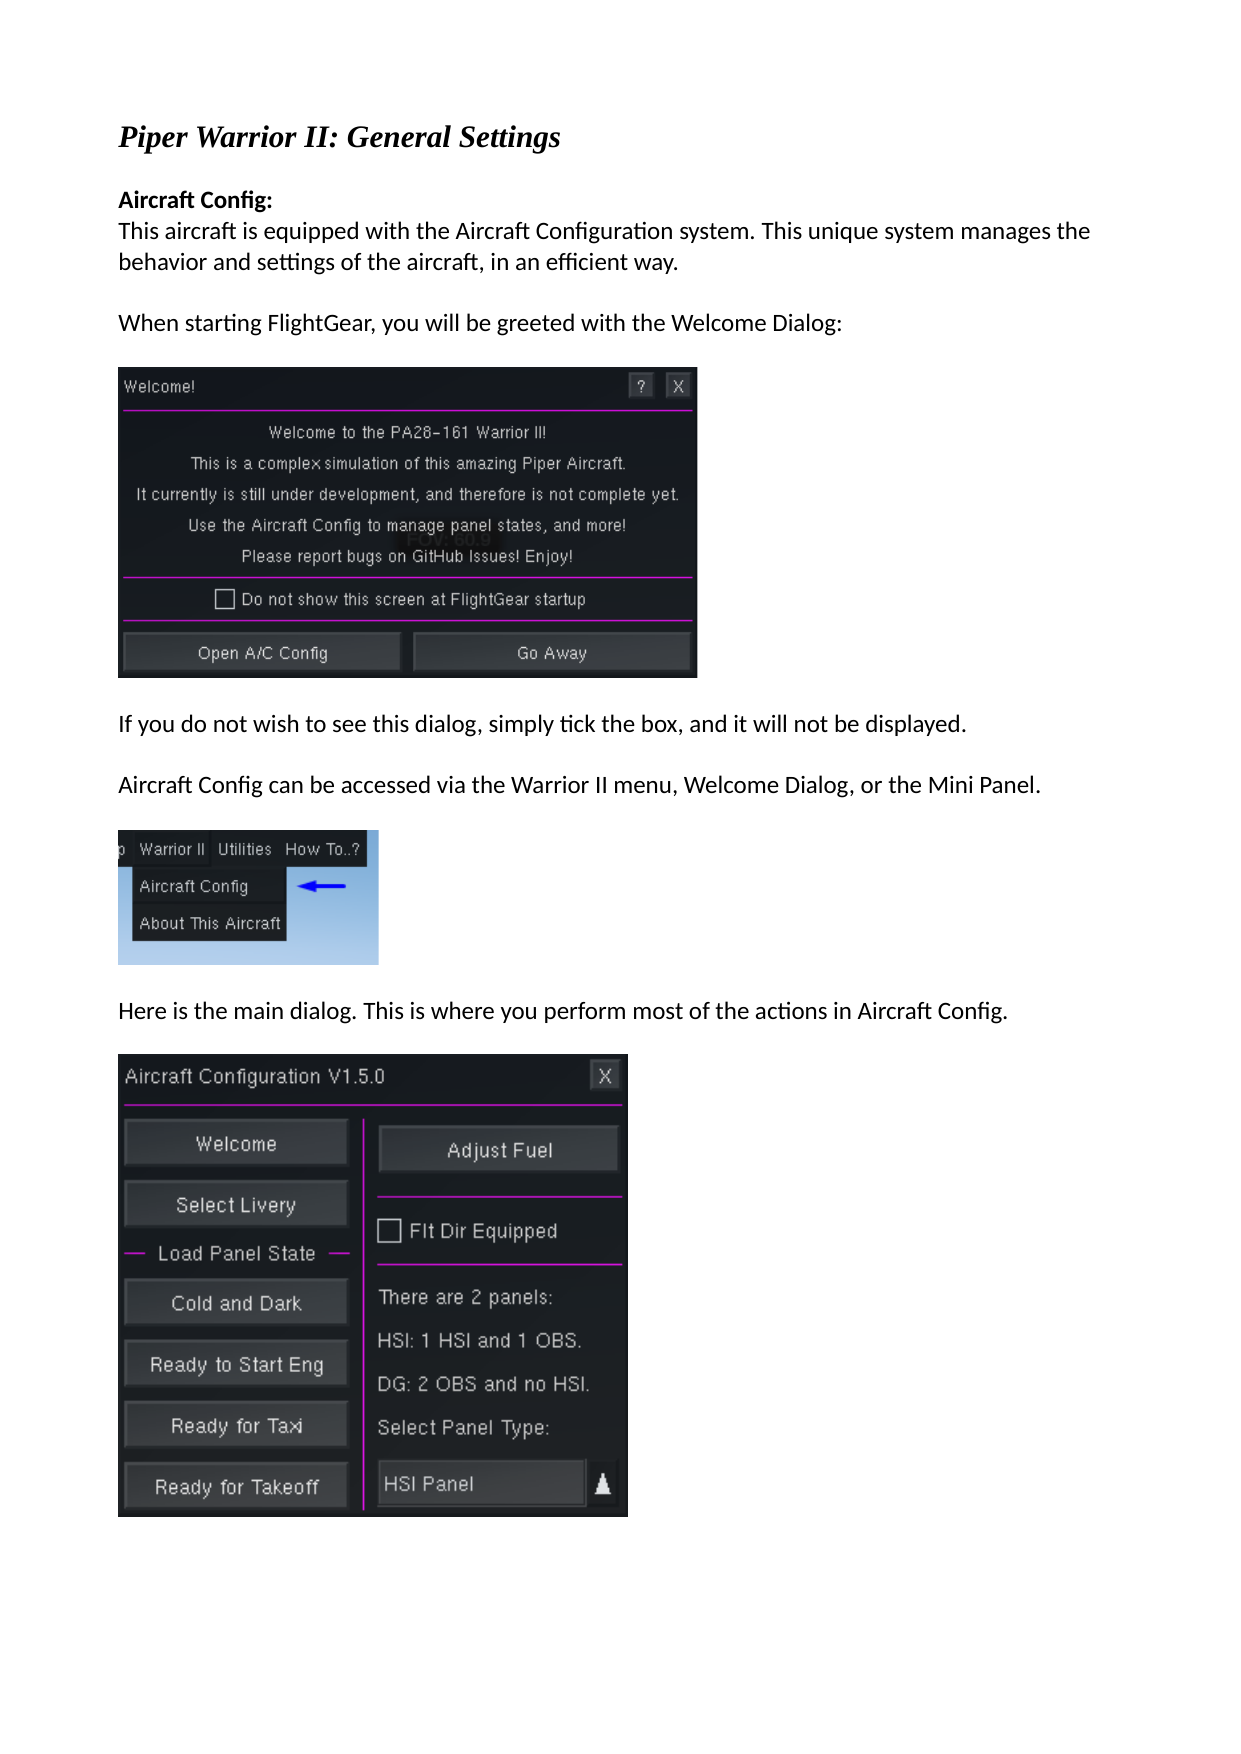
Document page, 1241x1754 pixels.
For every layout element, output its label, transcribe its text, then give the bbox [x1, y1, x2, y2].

text If you do not wish to see this dialog, simply tick the box, and it will not be displayed. [118, 708, 1122, 738]
text When starting FlightGear, you will be greeted with the Welcome Dialog: [118, 307, 1122, 337]
text This aircraft is equipped with the Aircraft Configuration system. This unique system manages the behavior and settings of the aircraft, in an efficient way. [118, 215, 1122, 276]
text Here is the main dialog. This is where you perform most of the actions in Aircraft Config. [118, 964, 1122, 1025]
text Piper Warrior II: General Settings [118, 118, 1122, 154]
text Aircraft Config can be accessed via the Warrior II menu, Welcome Dialog, or the Mini Panel. [118, 769, 1122, 799]
text Aircraft Config: [118, 184, 1122, 215]
